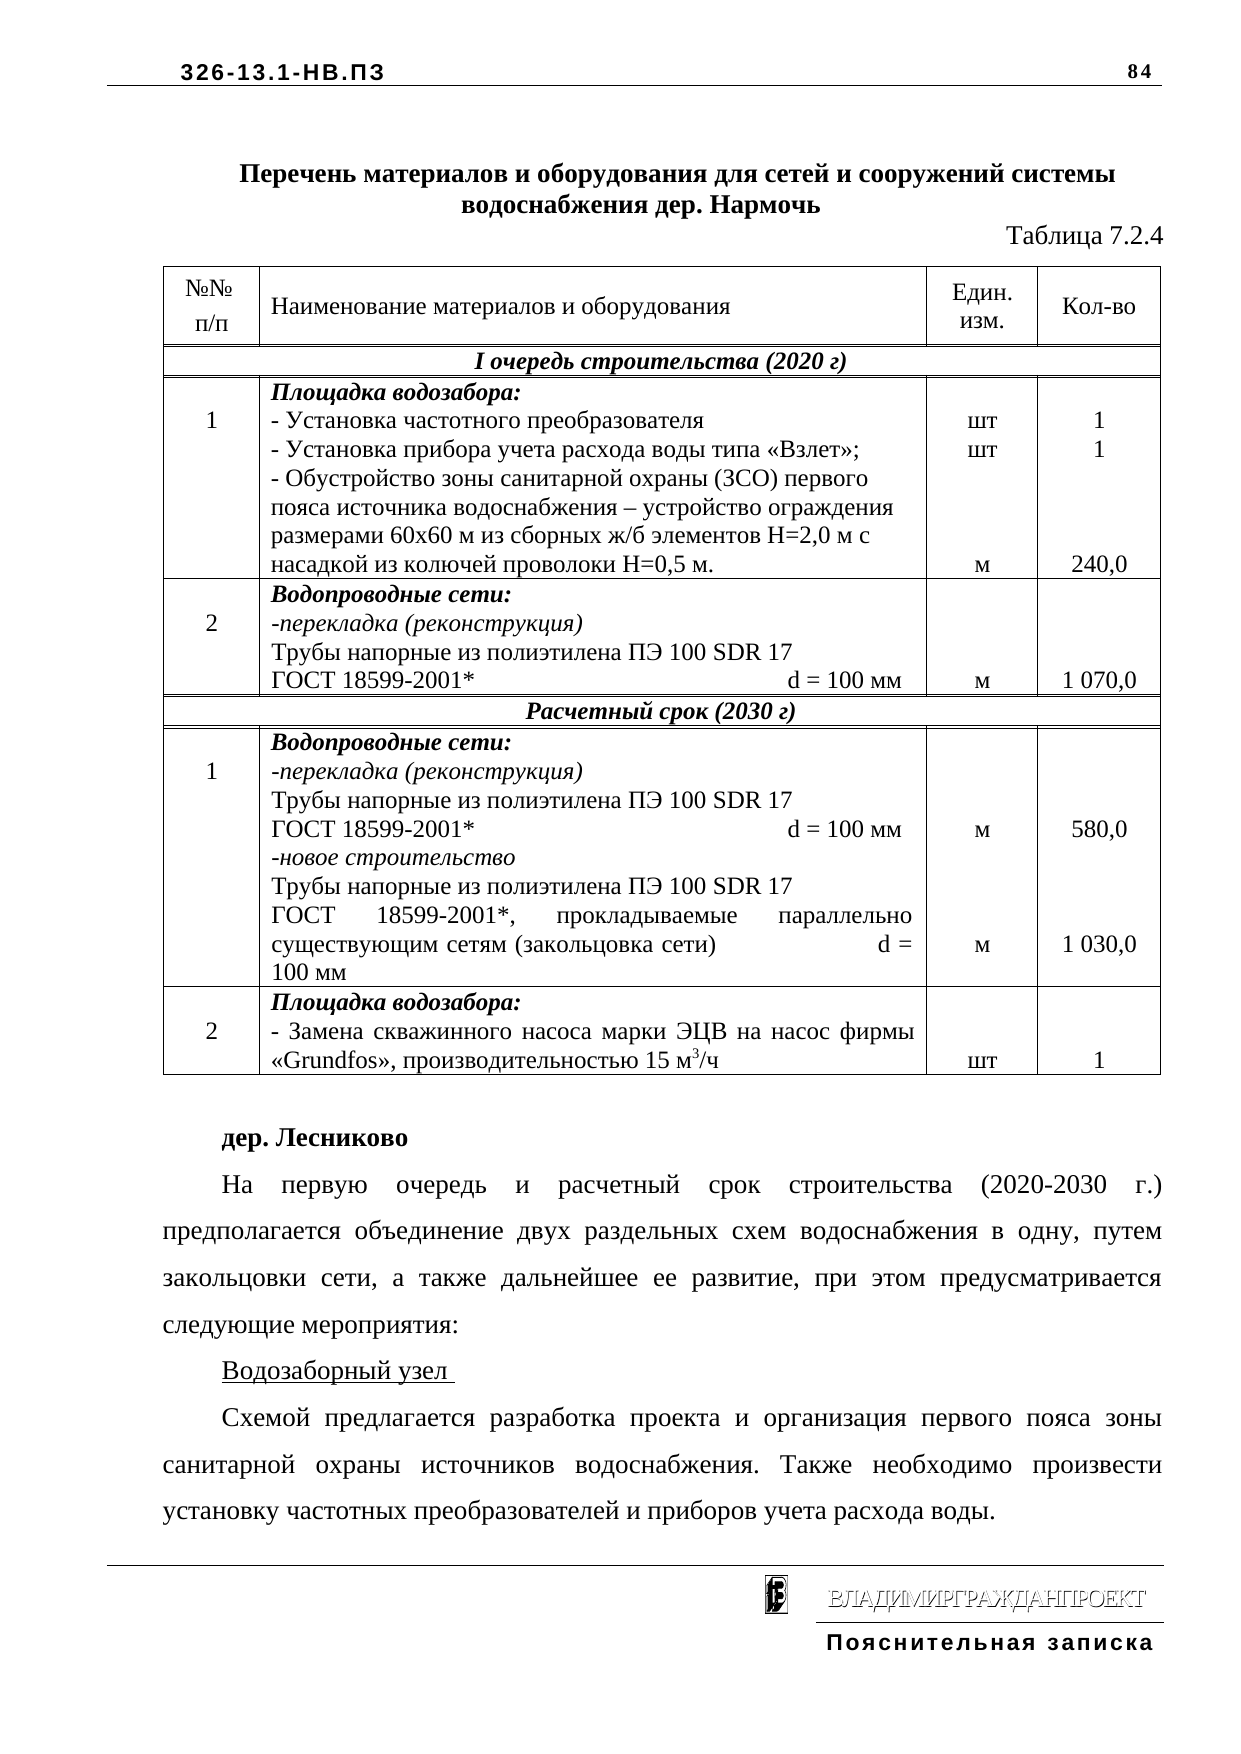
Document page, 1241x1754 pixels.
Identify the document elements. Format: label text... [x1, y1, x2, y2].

table_header №№ п/п [164, 267, 259, 343]
table_cell Водопроводные сети: -перекладка (реконструкция) Трубы напорные из полиэтилена ПЭ 100 SDR 17 ГОСТ 18599-2001* d = 100 мм [260, 579, 926, 694]
text дер. Лесниково [162, 1121, 1163, 1152]
table_cell Расчетный срок (2030 г) [164, 697, 1160, 725]
table_header Наименование материалов и оборудования [260, 267, 926, 343]
table_cell 2 [164, 579, 259, 694]
table_cell м [927, 579, 1037, 694]
table_cell шт шт м [927, 378, 1037, 578]
table_cell 1 070,0 [1038, 579, 1160, 694]
table_cell 1 [1038, 987, 1160, 1073]
table_cell 2 [164, 987, 259, 1073]
table_cell 1 1 240,0 [1038, 378, 1160, 578]
table_cell Площадка водозабора: - Установка частотного преобразователя - Установка прибора учета расхода воды типа «Взлет»; - Обустройство зоны санитарной охраны (ЗСО) первого пояса источника водоснабжения – устройство ограждения размерами 60х60 м из сборных ж/б элементов Н=2,0 м с насадкой из колючей проволоки Н=0,5 м. [260, 378, 926, 578]
table_cell Водопроводные сети: -перекладка (реконструкция) Трубы напорные из полиэтилена ПЭ 100 SDR 17 ГОСТ 18599-2001* d = 100 мм -новое строительство Трубы напорные из полиэтилена ПЭ 100 SDR 17 ГОСТ 18599-2001*, прокладываемые параллельно существующим сетям (закольцовка сети) d = 100 мм [260, 729, 926, 986]
table_cell 1 [164, 378, 259, 578]
text На первую очередь и расчетный срок строительства (2020-2030 г.) предполагается объединение двух раздельных схем водоснабжения в одну, путем закольцовки сети, а также дальнейшее ее развитие, при этом предусматривается следующие мероприятия: [162, 1168, 1163, 1339]
text Перечень материалов и оборудования для сетей и сооружений системы водоснабжения дер. Нармочь [118, 157, 1163, 219]
table_cell 580,0 1 030,0 [1038, 729, 1160, 986]
table_cell I очередь строительства (2020 г) [164, 347, 1160, 374]
table_header Един. изм. [927, 267, 1037, 343]
table_cell шт [927, 987, 1037, 1073]
text Таблица 7.2.4 [118, 219, 1163, 251]
table_header Кол-во [1038, 267, 1160, 343]
table_cell Площадка водозабора: - Замена скважинного насоса марки ЭЦВ на насос фирмы «Grundfos», производительностью 15 м3/ч [260, 987, 926, 1073]
text Схемой предлагается разработка проекта и организация первого пояса зоны санитарной охраны источников водоснабжения. Также необходимо произвести установку частотных преобразователей и приборов учета расхода воды. [162, 1401, 1163, 1526]
table_cell м м [927, 729, 1037, 986]
table_cell 1 [164, 729, 259, 986]
text Водозаборный узел [162, 1354, 1163, 1386]
